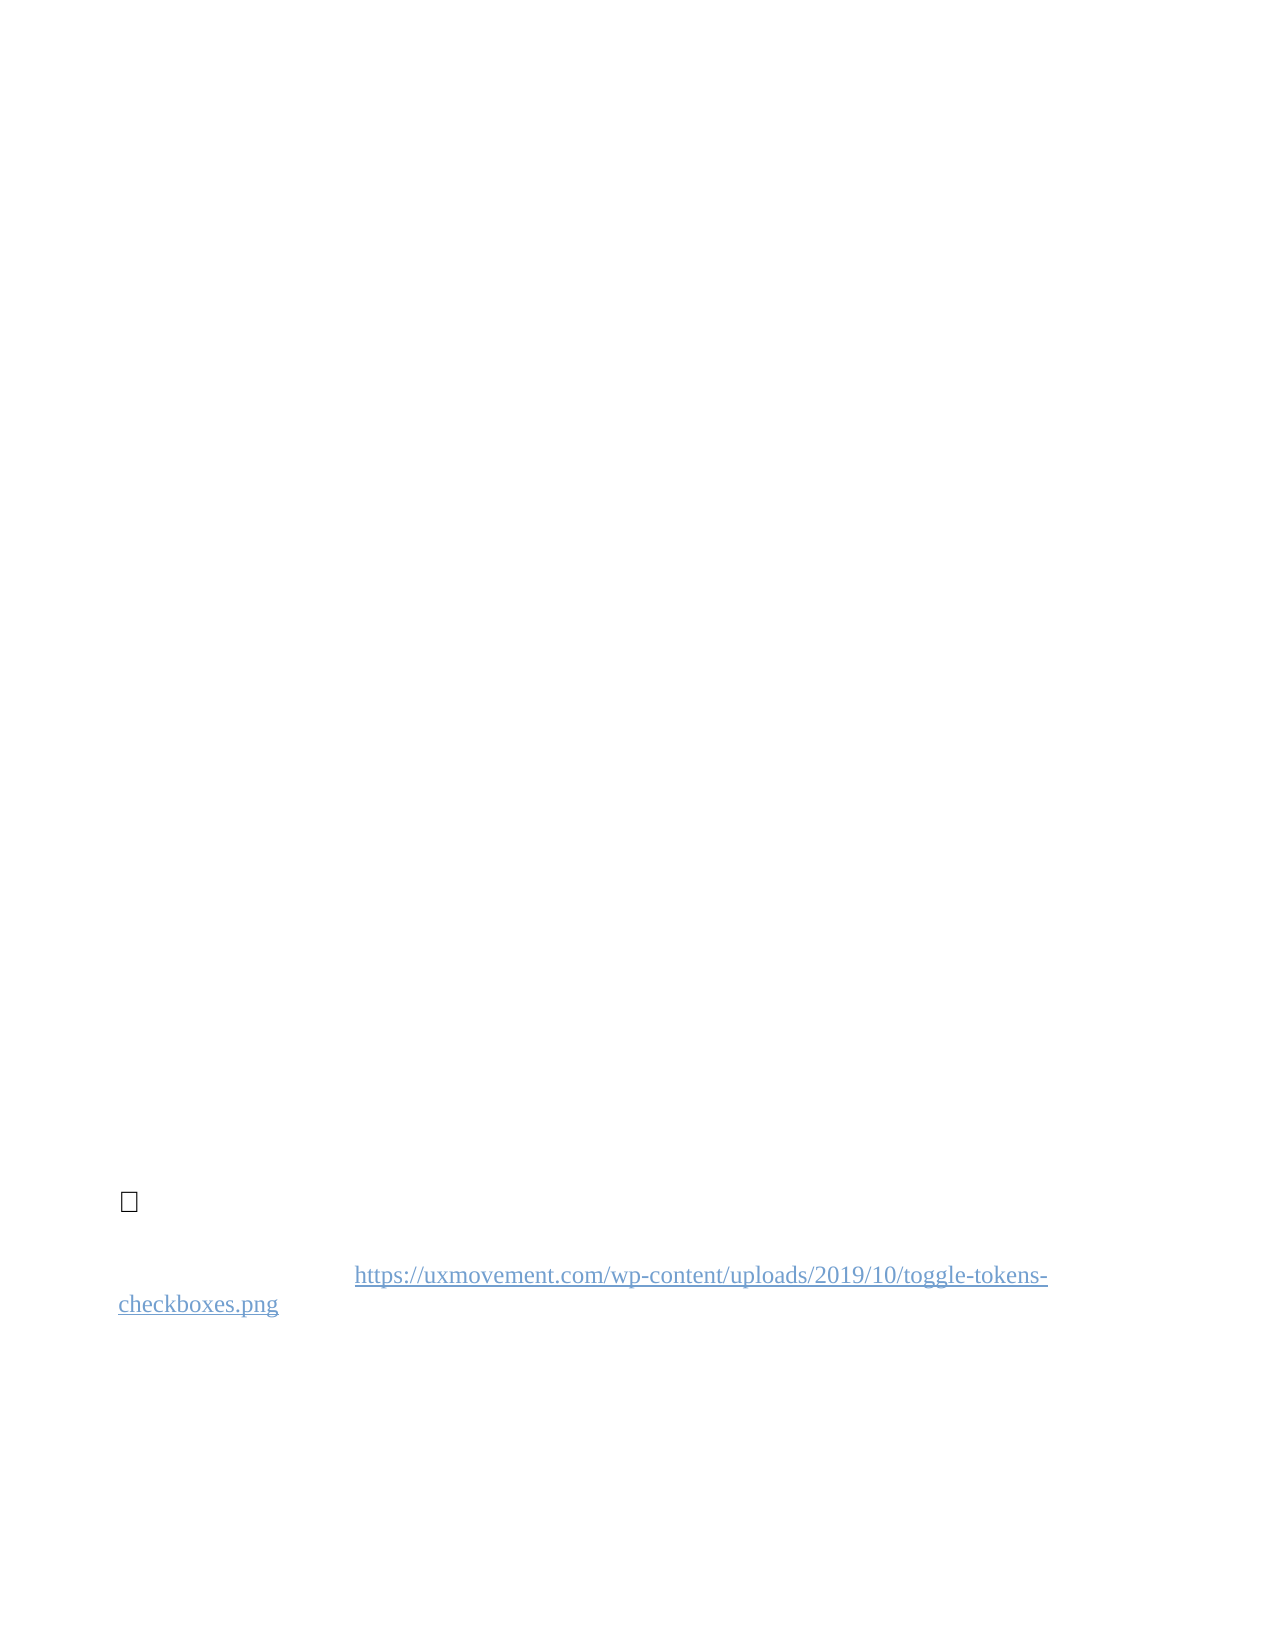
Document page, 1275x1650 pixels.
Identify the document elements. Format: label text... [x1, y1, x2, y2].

text create a view to view nutrient per dollar [118, 826, 1157, 854]
text consider adding aliases for categories when searching [118, 711, 1157, 739]
text add meal, the food selection should give an error if the user types a food that doesn’t exist in the database [118, 998, 1157, 1056]
text Converter to per 100 grams for prices and nutrients [118, 1394, 1157, 1423]
text add a frontend way to add nutrition [118, 596, 1157, 624]
text add a deactivated item tabs for foods, combos, categories [118, 1346, 1157, 1375]
text consider having none of the forms/formelements reload the page, and have everything still be able to update dynamically [118, 279, 1157, 337]
text add tooltips for things layman may not know [118, 1056, 1157, 1084]
text able to set goals for the week, month, etc [118, 164, 1157, 193]
text Turn the category checkbox in add food tab into something more user friendly for the eyes [118, 1231, 1157, 1260]
text make it responsive to mobile [118, 1489, 1157, 1518]
text designate features which can be accessed by users vs administrators [118, 366, 1157, 394]
text where possible add tooltips, (food list, category list, nutrition) [118, 538, 1157, 567]
text remember to add backend verification of form values [118, 941, 1157, 969]
text food names must be unique [118, 969, 1157, 998]
text ensure for all inputs the placeholder can be fully read [118, 222, 1157, 251]
text make it so that users can configure their own nutrient intakes [118, 768, 1157, 797]
text when child category is checked, parent category will be checked too [118, 1442, 1157, 1470]
subtitle 🌠Fancy Shit [118, 1185, 1157, 1219]
text can add a compare function for multiple food?? just use multiple tabs [118, 883, 1157, 912]
text consider adding aliases for nutrients [118, 653, 1157, 682]
text SELECT p.id AS p_id, p.name AS p_name, c.id AS c_id, c.name AS c_name FROM category p, category c, category_to_parent ctp WHERE p.id = ctp.parent_id AND c.id = ctp.child_id; [118, 1113, 1157, 1171]
text in the category part of the form, get the duplicates to be highlighted [118, 423, 1157, 452]
text https://uxmovement.com/wp-content/uploads/2019/10/toggle-tokens-checkboxes.png [118, 1260, 1157, 1318]
subtitle 👽Others [118, 118, 1157, 152]
text when adding description, state other nutrients that might be in there, state whether the nutritional data are estimates, from packaging or so on [118, 481, 1157, 538]
